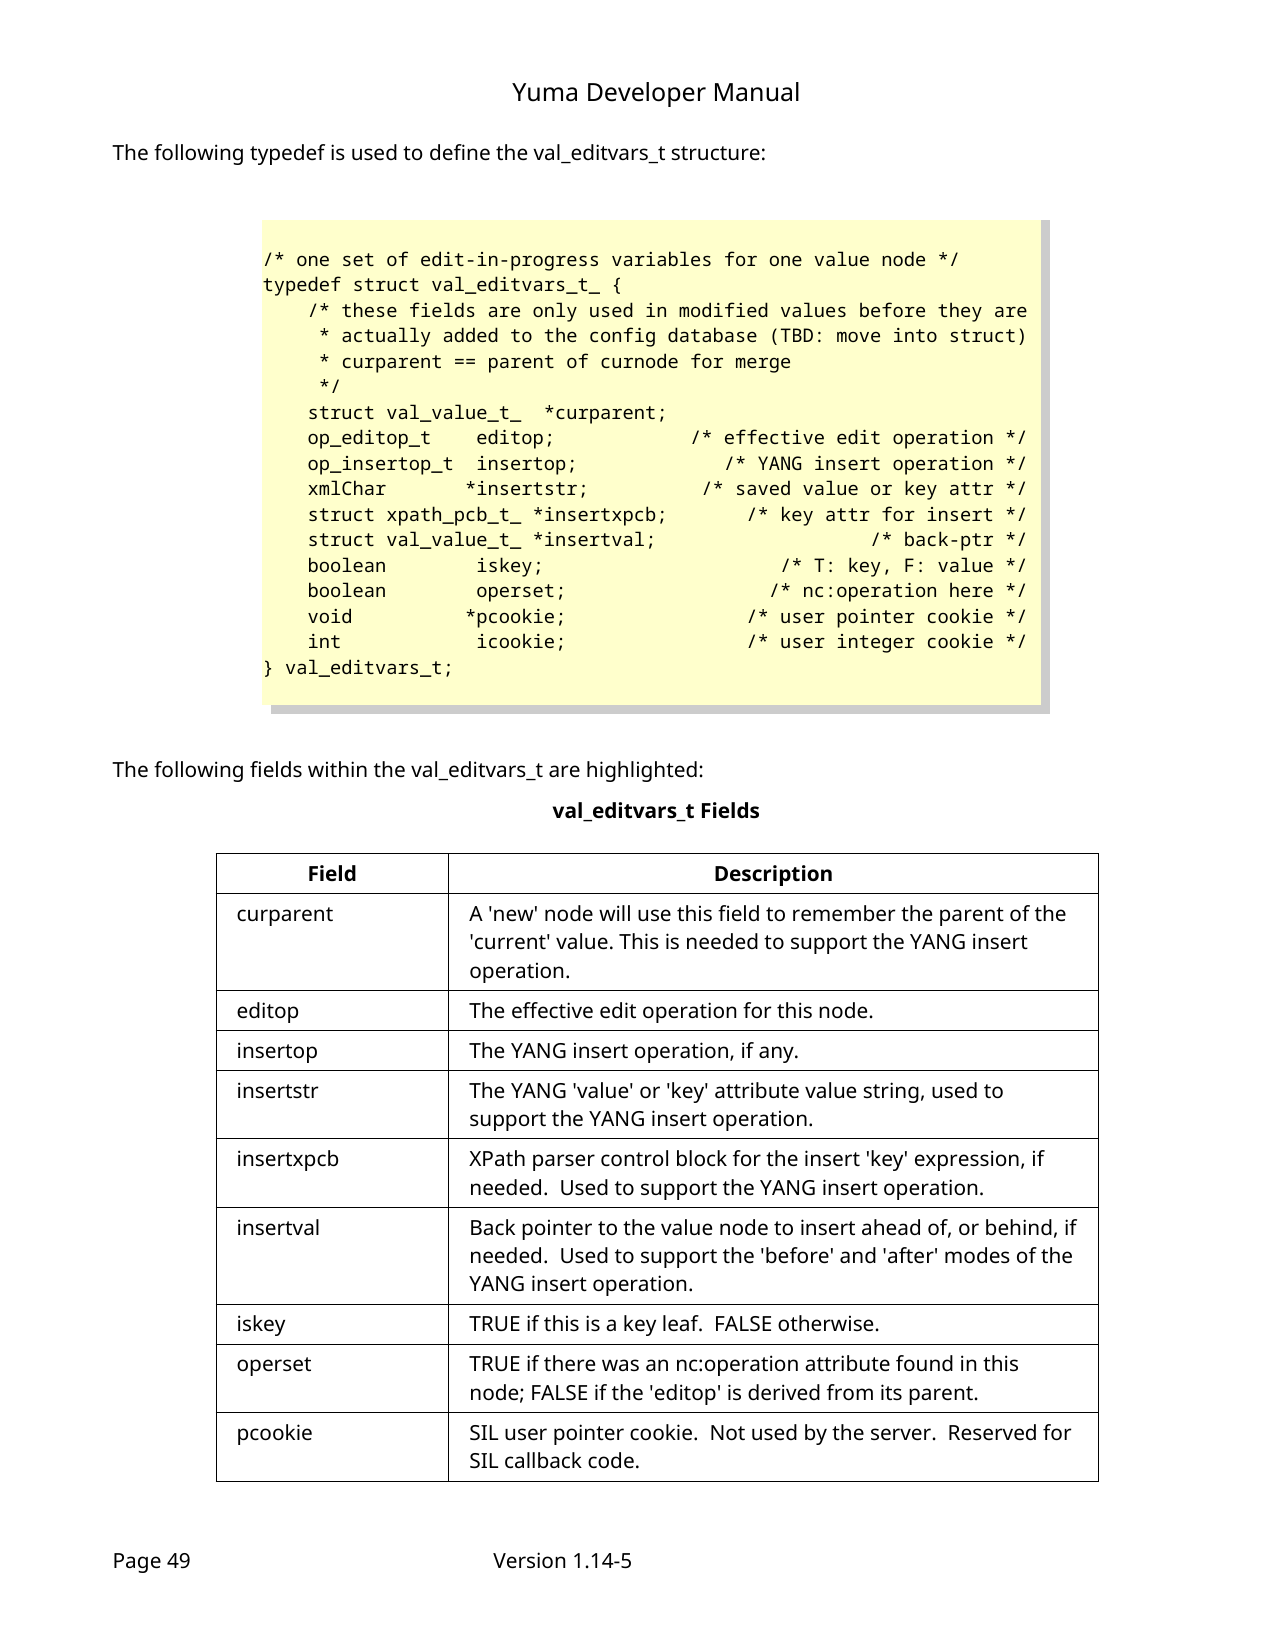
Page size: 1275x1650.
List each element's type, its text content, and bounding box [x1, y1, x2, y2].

table_cell operset [217, 1345, 448, 1412]
text boolean operset; /* nc:operation here */ [262, 578, 1041, 603]
table_cell The YANG 'value' or 'key' attribute value string, used to support the YANG insert operation. [449, 1071, 1098, 1138]
text The following fields within the val_editvars_t are highlighted: [112, 755, 1200, 784]
table_cell curparent [217, 894, 448, 990]
table_cell insertop [217, 1031, 448, 1070]
text struct xpath_pcb_t_ *insertxpcb; /* key attr for insert */ [262, 501, 1041, 527]
subtitle val_editvars_t Fields [127, 796, 1185, 824]
table_cell iskey [217, 1305, 448, 1344]
text /* these fields are only used in modified values before they are [262, 297, 1041, 322]
text op_editop_t editop; /* effective edit operation */ [262, 424, 1041, 450]
text * curparent == parent of curnode for merge [262, 348, 1041, 373]
text boolean iskey; /* T: key, F: value */ [262, 552, 1041, 578]
table_cell editop [217, 991, 448, 1030]
table_cell The effective edit operation for this node. [449, 991, 1098, 1030]
text struct val_value_t_ *insertval; /* back-ptr */ [262, 527, 1041, 552]
text } val_editvars_t; [262, 654, 1041, 680]
text typedef struct val_editvars_t_ { [262, 271, 1041, 297]
table_cell Back pointer to the value node to insert ahead of, or behind, if needed. Used to support the 'before' and 'after' modes of the YANG insert operation. [449, 1208, 1098, 1304]
text void *pcookie; /* user pointer cookie */ [262, 603, 1041, 629]
text xmlChar *insertstr; /* saved value or key attr */ [262, 476, 1041, 501]
table_cell A 'new' node will use this field to remember the parent of the 'current' value. This is needed to support the YANG insert operation. [449, 894, 1098, 990]
text /* one set of edit-in-progress variables for one value node */ [262, 246, 1041, 271]
table_cell insertstr [217, 1071, 448, 1138]
text int icookie; /* user integer cookie */ [262, 629, 1041, 654]
text * actually added to the config database (TBD: move into struct) [262, 322, 1041, 348]
table_header Field [217, 854, 448, 893]
table_cell TRUE if this is a key leaf. FALSE otherwise. [449, 1305, 1098, 1344]
text struct val_value_t_ *curparent; [262, 399, 1041, 424]
table_header Description [449, 854, 1098, 893]
text */ [262, 373, 1041, 399]
text The following typedef is used to define the val_editvars_t structure: [112, 138, 1200, 167]
table_cell SIL user pointer cookie. Not used by the server. Reserved for SIL callback code. [449, 1413, 1098, 1481]
text op_insertop_t insertop; /* YANG insert operation */ [262, 450, 1041, 476]
table_cell The YANG insert operation, if any. [449, 1031, 1098, 1070]
table_cell insertval [217, 1208, 448, 1304]
table_cell XPath parser control block for the insert 'key' expression, if needed. Used to support the YANG insert operation. [449, 1139, 1098, 1207]
table_cell pcookie [217, 1413, 448, 1481]
table_cell insertxpcb [217, 1139, 448, 1207]
table_cell TRUE if there was an nc:operation attribute found in this node; FALSE if the 'editop' is derived from its parent. [449, 1345, 1098, 1412]
